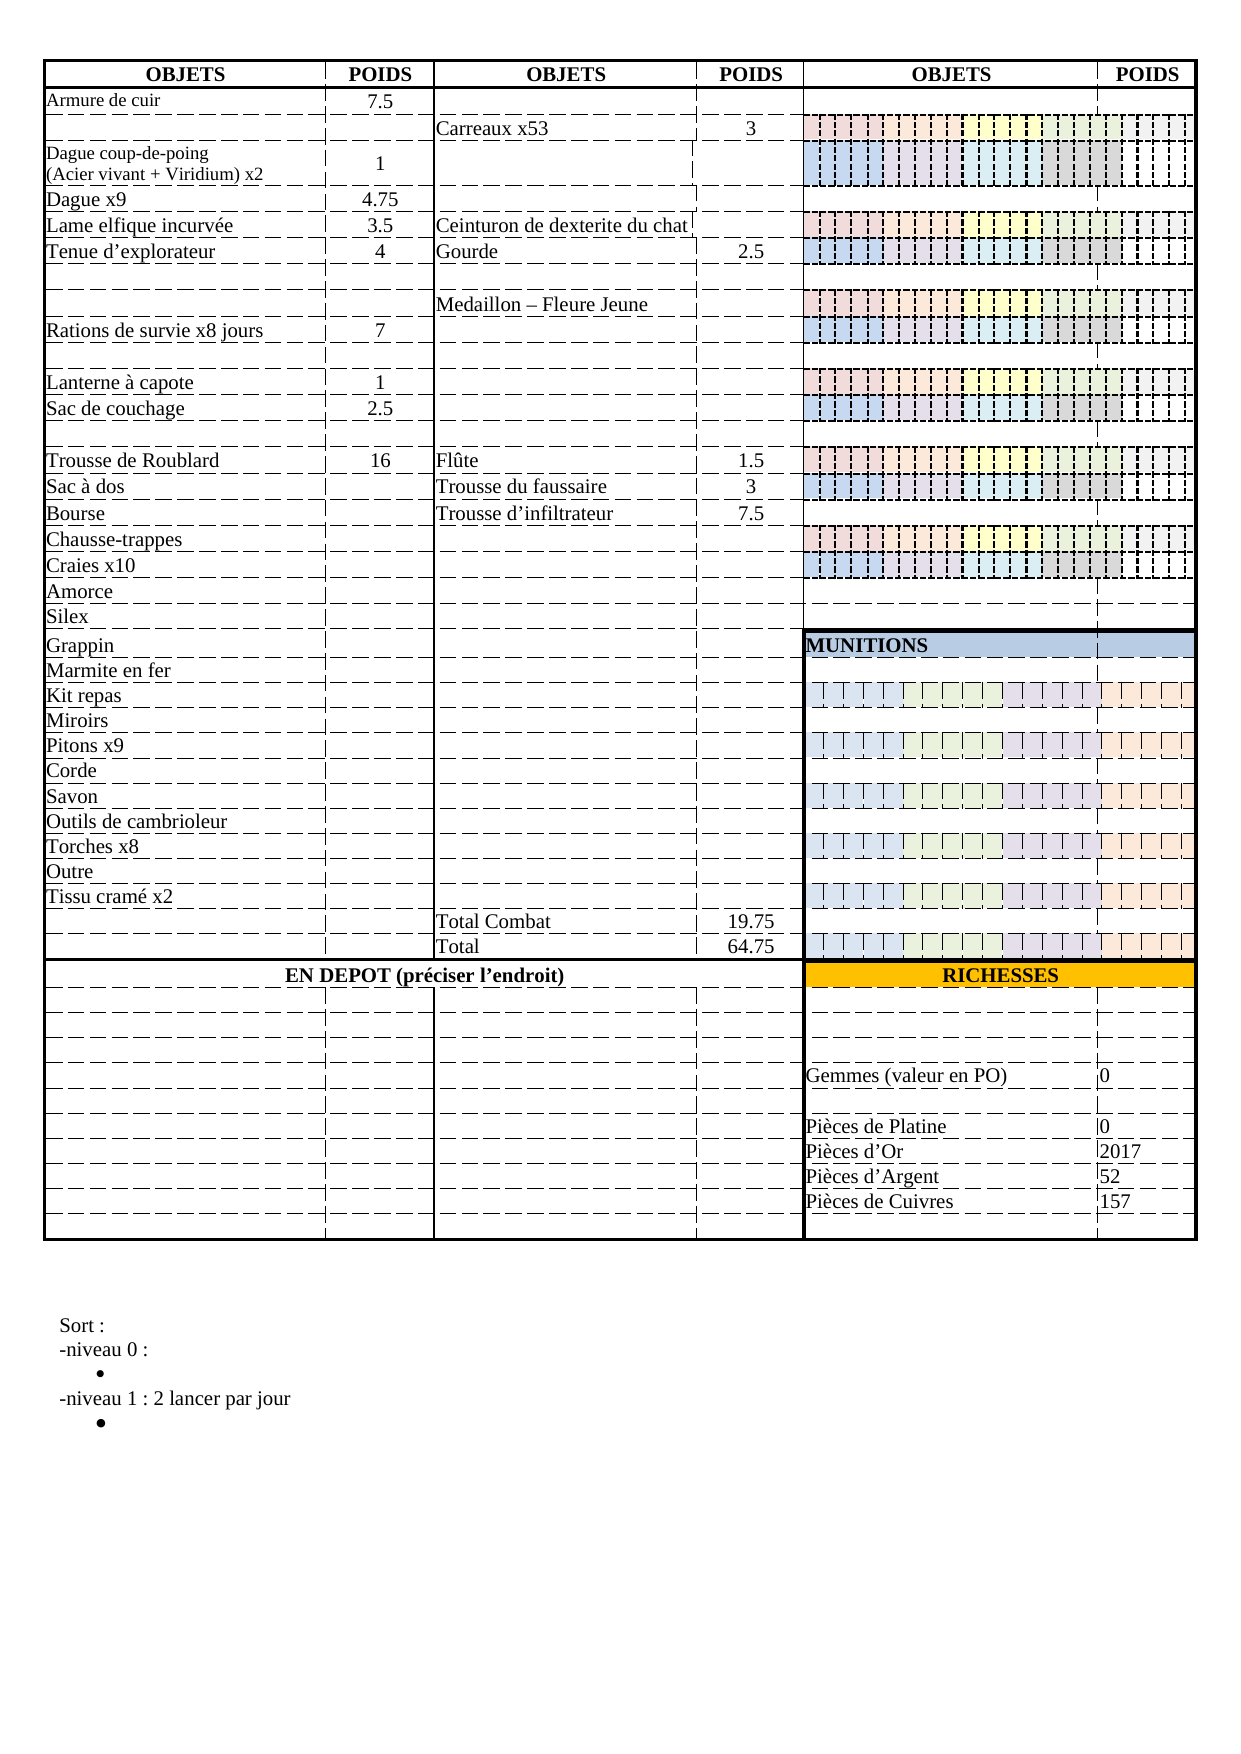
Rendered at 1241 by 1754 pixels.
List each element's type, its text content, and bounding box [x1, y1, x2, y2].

table_cell Silex [46, 603, 325, 628]
table_cell [1185, 316, 1194, 342]
table_cell [1181, 833, 1194, 858]
table_cell [923, 883, 943, 908]
table_cell [806, 833, 824, 858]
table_cell [804, 394, 819, 420]
table_cell [851, 551, 868, 577]
table_cell Lame elfique incurvée [46, 211, 325, 237]
table_cell 7 [325, 316, 433, 342]
table_cell [899, 525, 915, 551]
table_cell [915, 237, 931, 263]
table_cell [325, 1113, 433, 1138]
table_cell [1022, 783, 1042, 808]
table_cell [979, 289, 994, 316]
table_cell [963, 682, 983, 707]
table_cell [883, 551, 899, 577]
table_cell [963, 289, 979, 316]
table_cell [820, 394, 835, 420]
table_cell [804, 342, 1098, 368]
table_cell [931, 114, 947, 139]
table_cell [947, 140, 962, 185]
table_cell [931, 316, 947, 342]
table_cell Flûte [435, 446, 697, 472]
table_cell [325, 1163, 433, 1188]
table_cell [1122, 682, 1141, 707]
table_cell [1074, 140, 1090, 185]
table_cell Savon [46, 783, 325, 808]
table_cell [804, 263, 1098, 289]
table_cell [947, 473, 962, 498]
table_cell [915, 394, 931, 420]
table_cell [1042, 933, 1062, 958]
table_cell [979, 525, 994, 551]
table_cell [1090, 114, 1106, 139]
table_cell [963, 783, 983, 808]
table_cell [947, 394, 962, 420]
table_cell [697, 1012, 802, 1037]
table_cell [1102, 933, 1122, 958]
table_cell [1042, 525, 1058, 551]
table_cell [979, 237, 994, 263]
table_cell [820, 368, 835, 394]
table_cell [1026, 211, 1042, 237]
table_cell [1169, 140, 1185, 185]
table_cell [1058, 551, 1074, 577]
table_cell [806, 883, 824, 908]
table_cell [806, 758, 1098, 782]
table_cell [1010, 473, 1026, 498]
table_cell [46, 420, 325, 446]
table_cell [693, 140, 803, 185]
table_cell [1122, 446, 1137, 472]
table_cell [804, 185, 1098, 211]
table_cell [1138, 114, 1153, 139]
table_cell [864, 732, 883, 757]
table_cell [697, 525, 803, 551]
table_cell [1042, 114, 1058, 139]
table_cell [883, 732, 903, 757]
table_cell [943, 682, 962, 707]
table_cell [983, 833, 1002, 858]
table_cell [923, 933, 943, 958]
table_cell [435, 1012, 697, 1037]
table_cell [1022, 883, 1042, 908]
table_cell [1098, 657, 1194, 682]
table_cell [835, 394, 851, 420]
table_cell [1026, 368, 1042, 394]
table_cell [697, 858, 802, 883]
table_cell [1074, 237, 1090, 263]
table_cell [1122, 732, 1141, 757]
table_cell [1042, 682, 1062, 707]
table_header POIDS [1098, 62, 1194, 86]
table_cell [1153, 525, 1169, 551]
table_cell [1106, 473, 1122, 498]
table_cell [325, 1012, 433, 1037]
table_cell [947, 368, 962, 394]
table_cell [325, 908, 433, 933]
table_cell [883, 211, 899, 237]
table_cell [947, 114, 962, 139]
table_cell [1106, 368, 1122, 394]
table_cell [943, 833, 962, 858]
table_cell [915, 114, 931, 139]
table_cell [899, 211, 915, 237]
table_cell [1098, 758, 1194, 782]
table_cell [963, 211, 979, 237]
table_cell [883, 783, 903, 808]
table_cell [46, 342, 325, 368]
table_cell [697, 833, 802, 858]
table_cell [1122, 933, 1141, 958]
table_cell [851, 140, 868, 185]
table_cell [915, 525, 931, 551]
table_cell [1074, 368, 1090, 394]
table_cell [883, 316, 899, 342]
table_cell [1138, 525, 1153, 551]
table_cell Gemmes (valeur en PO) [806, 1062, 1098, 1087]
table_cell [868, 289, 883, 316]
table_cell [1102, 883, 1122, 908]
table_cell [868, 551, 883, 577]
table_cell 4.75 [325, 185, 433, 211]
table_cell [435, 185, 697, 211]
table_cell [820, 140, 835, 185]
table_cell [963, 551, 979, 577]
table_cell [1141, 933, 1161, 958]
table_cell [1102, 732, 1122, 757]
table_cell [697, 808, 802, 833]
table_cell [806, 908, 1098, 933]
table_cell [824, 783, 843, 808]
table_cell [1169, 114, 1185, 139]
table_cell [806, 783, 824, 808]
table_cell [1074, 114, 1090, 139]
table_cell [325, 1088, 433, 1112]
table_cell [1062, 933, 1082, 958]
table_cell Pièces de Platine [806, 1113, 1098, 1138]
table_cell [1181, 682, 1194, 707]
table_cell [994, 446, 1010, 472]
table_cell [994, 289, 1010, 316]
table_cell [46, 987, 325, 1012]
table_header POIDS [325, 62, 433, 86]
table_cell [835, 289, 851, 316]
table_cell [824, 883, 843, 908]
table_cell [1098, 185, 1194, 211]
table_cell [1010, 289, 1026, 316]
table_cell 1 [325, 368, 433, 394]
table_cell [325, 1037, 433, 1062]
table_cell [1169, 237, 1185, 263]
table_cell [983, 933, 1002, 958]
table_cell [1169, 394, 1185, 420]
table_cell [943, 933, 962, 958]
table_cell Tissu cramé x2 [46, 883, 325, 908]
table_cell [1138, 140, 1153, 185]
table_cell [435, 394, 697, 420]
table_cell [947, 551, 962, 577]
table_cell [994, 525, 1010, 551]
table_cell [835, 237, 851, 263]
table_cell [1138, 211, 1153, 237]
table_cell 3.5 [325, 211, 433, 237]
table_cell [804, 577, 1098, 603]
table_cell [325, 525, 433, 551]
table_cell [1185, 211, 1194, 237]
table_cell Pièces d’Or [806, 1138, 1098, 1163]
table_cell [931, 211, 947, 237]
table_cell [915, 446, 931, 472]
table_cell [435, 987, 697, 1012]
table_cell [1022, 732, 1042, 757]
table_cell [979, 114, 994, 139]
table_cell [851, 525, 868, 551]
table_cell [851, 237, 868, 263]
table_cell [1106, 140, 1122, 185]
table_cell 2.5 [325, 394, 433, 420]
table_cell [851, 473, 868, 498]
table_cell [1098, 1088, 1194, 1112]
table_cell [46, 1113, 325, 1138]
table_cell [1098, 603, 1194, 628]
table_header OBJETS [435, 62, 697, 86]
table_cell [325, 1213, 433, 1238]
table_cell [1062, 833, 1082, 858]
table_cell Torches x8 [46, 833, 325, 858]
table_cell [46, 1012, 325, 1037]
table_cell 3 [697, 473, 803, 498]
table_cell [435, 1213, 697, 1238]
table_cell Lanterne à capote [46, 368, 325, 394]
table_cell [804, 603, 1098, 628]
table_cell [1003, 833, 1022, 858]
table_cell [1098, 420, 1194, 446]
table_cell [1185, 114, 1194, 139]
table_cell Dague coup-de-poing (Acier vivant + Viridium) x2 [46, 140, 325, 185]
table_cell [325, 114, 433, 139]
table_cell [947, 237, 962, 263]
table_cell [325, 858, 433, 883]
table_cell [804, 237, 819, 263]
table_cell [820, 473, 835, 498]
table_cell [1122, 237, 1137, 263]
table_cell [325, 289, 433, 316]
table_cell [1010, 237, 1026, 263]
table_cell [1185, 446, 1194, 472]
table_cell [1042, 211, 1058, 237]
table_cell [697, 682, 802, 707]
table_cell [804, 316, 819, 342]
table_cell [1138, 289, 1153, 316]
table_cell [435, 1088, 697, 1112]
table_cell [820, 525, 835, 551]
table_cell Bourse [46, 499, 325, 525]
table_cell [1090, 368, 1106, 394]
table_cell [979, 211, 994, 237]
table_cell [1098, 577, 1194, 603]
table_cell [325, 808, 433, 833]
table_cell [1181, 783, 1194, 808]
table_cell [46, 289, 325, 316]
table_cell [963, 525, 979, 551]
table_cell [915, 551, 931, 577]
table_cell [963, 114, 979, 139]
table_cell [843, 833, 863, 858]
table_cell [804, 551, 819, 577]
table_cell [1122, 551, 1137, 577]
table_cell [1042, 883, 1062, 908]
table_cell [868, 473, 883, 498]
table_cell 1 [325, 140, 433, 185]
table_header OBJETS [46, 62, 325, 86]
table_cell [979, 473, 994, 498]
table_cell Trousse du faussaire [435, 473, 697, 498]
table_cell [46, 1037, 325, 1062]
table_cell [697, 289, 803, 316]
table_cell [899, 316, 915, 342]
table_cell [963, 140, 979, 185]
table_cell [947, 211, 962, 237]
table_cell [1003, 883, 1022, 908]
table_cell [1153, 551, 1169, 577]
table_cell [697, 1138, 802, 1163]
table_cell [1181, 732, 1194, 757]
table_cell [325, 420, 433, 446]
table_cell [963, 933, 983, 958]
table_cell [1138, 446, 1153, 472]
table_cell [824, 732, 843, 757]
table_cell [931, 289, 947, 316]
table_cell 3 [697, 114, 803, 139]
table_cell [1122, 783, 1141, 808]
table_cell [1153, 140, 1169, 185]
table_cell [1058, 316, 1074, 342]
table_cell [963, 394, 979, 420]
table_cell [994, 551, 1010, 577]
table_cell [435, 1062, 697, 1087]
table_cell [804, 114, 819, 139]
table_cell [325, 758, 433, 782]
table_cell [806, 682, 824, 707]
table_cell [806, 987, 1098, 1012]
table_cell [883, 883, 903, 908]
table_cell [325, 551, 433, 577]
table_cell [868, 211, 883, 237]
table_cell [435, 316, 697, 342]
table_cell 1.5 [697, 446, 803, 472]
table_cell [843, 933, 863, 958]
table_cell [697, 732, 802, 757]
table_cell [1010, 394, 1026, 420]
table_cell [697, 758, 802, 782]
table_cell [923, 833, 943, 858]
table_cell [1026, 289, 1042, 316]
table_cell [1122, 394, 1137, 420]
table_cell [824, 682, 843, 707]
table_cell [820, 316, 835, 342]
table_cell [899, 140, 915, 185]
table_cell [899, 473, 915, 498]
table_cell [806, 657, 1098, 682]
table_cell [325, 883, 433, 908]
text -niveau 0 : [59, 1337, 1181, 1361]
table_cell [835, 211, 851, 237]
table_cell [1010, 140, 1026, 185]
table_cell Craies x10 [46, 551, 325, 577]
table_cell [835, 525, 851, 551]
table_cell [435, 858, 697, 883]
table_cell [1058, 525, 1074, 551]
table_cell [435, 783, 697, 808]
table_cell [1058, 446, 1074, 472]
table_cell [868, 525, 883, 551]
table_cell [1058, 368, 1074, 394]
table_cell 2.5 [697, 237, 803, 263]
table_cell [1122, 114, 1137, 139]
table_cell [851, 394, 868, 420]
table_cell [903, 833, 923, 858]
table_cell [883, 237, 899, 263]
table_cell [1074, 473, 1090, 498]
table_cell [435, 682, 697, 707]
table_cell [1098, 808, 1194, 833]
table_cell [1098, 1037, 1194, 1062]
table_cell [868, 114, 883, 139]
table_cell [835, 473, 851, 498]
table_cell [1098, 89, 1194, 113]
table_cell [1058, 394, 1074, 420]
table_cell [1090, 394, 1106, 420]
table_cell [1042, 446, 1058, 472]
table_cell [325, 707, 433, 732]
table_cell [864, 682, 883, 707]
table_cell [1169, 316, 1185, 342]
table_cell [1082, 783, 1102, 808]
table_cell [923, 682, 943, 707]
table_cell [1122, 473, 1137, 498]
table_cell [1098, 263, 1194, 289]
table_cell [1022, 682, 1042, 707]
table_cell [325, 473, 433, 498]
table_cell [697, 263, 803, 289]
table_cell [1106, 316, 1122, 342]
table_cell [931, 237, 947, 263]
table_cell [1153, 114, 1169, 139]
text Sort : [59, 1313, 1181, 1337]
table_cell [806, 707, 1098, 732]
table_cell [1153, 473, 1169, 498]
table_cell Armure de cuir [46, 89, 325, 113]
table_cell [806, 1012, 1098, 1037]
table_cell [1074, 394, 1090, 420]
table_cell [983, 682, 1002, 707]
table_cell [994, 140, 1010, 185]
table_cell [697, 1213, 802, 1238]
table_cell [435, 758, 697, 782]
table_cell [868, 394, 883, 420]
table_cell [1122, 368, 1137, 394]
table_cell [864, 883, 883, 908]
table_cell [1042, 783, 1062, 808]
table_cell [1153, 289, 1169, 316]
table_cell [883, 289, 899, 316]
table_cell [325, 342, 433, 368]
table_cell [947, 446, 962, 472]
table_cell [1153, 368, 1169, 394]
table_cell [697, 420, 803, 446]
table_cell [1026, 237, 1042, 263]
table_cell [1106, 394, 1122, 420]
table_cell [697, 394, 803, 420]
table_cell [899, 551, 915, 577]
table_cell Total Combat [435, 908, 697, 933]
table_cell [697, 1088, 802, 1112]
table_cell [46, 908, 325, 933]
table_cell [883, 140, 899, 185]
table_cell [325, 987, 433, 1012]
table_cell [435, 1188, 697, 1213]
table_cell [1161, 933, 1181, 958]
table_cell [868, 368, 883, 394]
table_cell [899, 289, 915, 316]
table_cell [820, 551, 835, 577]
table_cell [697, 342, 803, 368]
table_cell [804, 499, 1098, 525]
table_cell [947, 525, 962, 551]
table_cell [1026, 551, 1042, 577]
table_cell [325, 263, 433, 289]
table_cell [1161, 732, 1181, 757]
table_cell [806, 933, 824, 958]
table_cell EN DEPOT (préciser l’endroit) [46, 961, 802, 987]
table_cell [804, 211, 819, 237]
table_cell [1090, 211, 1106, 237]
table_cell [1010, 446, 1026, 472]
table_cell [325, 499, 433, 525]
table_cell [325, 657, 433, 682]
table_cell [1181, 933, 1194, 958]
table_cell [697, 316, 803, 342]
table_cell [435, 577, 697, 603]
table_cell [1010, 525, 1026, 551]
table_cell [1058, 114, 1074, 139]
table_cell [963, 732, 983, 757]
table_cell [1122, 833, 1141, 858]
table_cell Carreaux x53 [435, 114, 697, 139]
table_cell [963, 446, 979, 472]
table_cell [1169, 473, 1185, 498]
table_cell [1010, 114, 1026, 139]
table_cell [1138, 551, 1153, 577]
table_cell [1090, 237, 1106, 263]
table_cell [1153, 446, 1169, 472]
table_cell [435, 342, 697, 368]
table_cell [697, 783, 802, 808]
table_cell [835, 368, 851, 394]
table_cell [697, 603, 803, 628]
table_cell [963, 473, 979, 498]
table_cell Amorce [46, 577, 325, 603]
table_cell Tenue d’explorateur [46, 237, 325, 263]
table_cell [1010, 368, 1026, 394]
table_cell [697, 1188, 802, 1213]
table_cell [325, 783, 433, 808]
table_cell [883, 368, 899, 394]
table_cell [903, 682, 923, 707]
table_cell Chausse-trappes [46, 525, 325, 551]
table_cell [1098, 858, 1194, 883]
table_cell [1090, 473, 1106, 498]
table_cell [899, 114, 915, 139]
table_cell [697, 1037, 802, 1062]
table_cell 16 [325, 446, 433, 472]
table_cell [46, 1138, 325, 1163]
table_cell [697, 185, 803, 211]
table_cell 0 [1098, 1113, 1194, 1138]
table_cell [1090, 525, 1106, 551]
table_cell [868, 316, 883, 342]
table_cell [1098, 633, 1194, 657]
table_cell 19.75 [697, 908, 802, 933]
table_cell [1106, 525, 1122, 551]
table_header POIDS [697, 62, 803, 86]
table_cell [1026, 446, 1042, 472]
table_cell [46, 933, 325, 958]
table_cell [931, 394, 947, 420]
table_cell [804, 140, 819, 185]
table_cell [903, 732, 923, 757]
table_cell [697, 551, 803, 577]
table_cell [931, 446, 947, 472]
table_cell [46, 1213, 325, 1238]
table_cell [899, 446, 915, 472]
table_cell [835, 551, 851, 577]
table_cell [806, 1213, 1098, 1238]
table_cell [804, 473, 819, 498]
table_cell [1106, 237, 1122, 263]
table_cell Total [435, 933, 697, 958]
table_cell [693, 211, 803, 237]
table_cell [864, 833, 883, 858]
table_cell [1098, 987, 1194, 1012]
table_cell Kit repas [46, 682, 325, 707]
table_cell [1042, 140, 1058, 185]
table_cell [697, 883, 802, 908]
table_cell [1122, 211, 1137, 237]
table_cell [824, 833, 843, 858]
table_cell [46, 263, 325, 289]
table_cell [851, 316, 868, 342]
text -niveau 1 : 2 lancer par jour [59, 1386, 1181, 1409]
table_cell [1098, 1012, 1194, 1037]
table_cell [1106, 446, 1122, 472]
table_cell [883, 933, 903, 958]
table_cell [435, 808, 697, 833]
table_cell [820, 211, 835, 237]
table_cell [1106, 551, 1122, 577]
table_cell [804, 289, 819, 316]
table_cell [963, 368, 979, 394]
table_cell [1058, 289, 1074, 316]
table_cell [1185, 473, 1194, 498]
table_cell [1098, 707, 1194, 732]
table_cell Dague x9 [46, 185, 325, 211]
table_cell [963, 237, 979, 263]
table_cell [1042, 237, 1058, 263]
table_cell RICHESSES [806, 963, 1194, 987]
table_cell [1106, 211, 1122, 237]
table_cell [1090, 446, 1106, 472]
table_cell [1153, 316, 1169, 342]
table_cell [835, 316, 851, 342]
table_cell [1141, 783, 1161, 808]
table_cell [931, 473, 947, 498]
table_cell [806, 1088, 1098, 1112]
table_cell [979, 368, 994, 394]
table_cell [994, 316, 1010, 342]
table_cell [1185, 551, 1194, 577]
table_cell [903, 783, 923, 808]
table_cell [804, 89, 1098, 113]
table_cell [899, 368, 915, 394]
table_cell [1058, 237, 1074, 263]
table_cell [868, 140, 883, 185]
table_cell [1185, 368, 1194, 394]
table_cell [1058, 211, 1074, 237]
table_cell [1042, 289, 1058, 316]
table_cell [46, 1088, 325, 1112]
table_cell [1169, 368, 1185, 394]
table_cell [1141, 732, 1161, 757]
table_cell [1026, 525, 1042, 551]
table_cell [931, 525, 947, 551]
table_cell [325, 577, 433, 603]
table_cell [915, 368, 931, 394]
table_cell [46, 1062, 325, 1087]
table_cell Outils de cambrioleur [46, 808, 325, 833]
table_cell [1122, 883, 1141, 908]
table_cell [1102, 833, 1122, 858]
table_cell [1042, 473, 1058, 498]
table_cell [979, 551, 994, 577]
table_cell [1042, 316, 1058, 342]
table_cell [1169, 289, 1185, 316]
table_cell Medaillon – Fleure Jeune [435, 289, 697, 316]
table_cell [1169, 551, 1185, 577]
table_cell [1141, 883, 1161, 908]
table_cell 4 [325, 237, 433, 263]
table_cell [931, 551, 947, 577]
table_cell [851, 368, 868, 394]
table_cell [1058, 140, 1074, 185]
table_cell [435, 1113, 697, 1138]
table_cell [1003, 682, 1022, 707]
table_cell [868, 237, 883, 263]
table_cell Corde [46, 758, 325, 782]
table_cell [979, 394, 994, 420]
table_cell [899, 237, 915, 263]
table_cell [804, 525, 819, 551]
table_cell [435, 89, 697, 113]
table_cell [1090, 551, 1106, 577]
table_cell [1106, 114, 1122, 139]
table_cell [1026, 316, 1042, 342]
table_cell [1042, 732, 1062, 757]
table_cell [1062, 783, 1082, 808]
table_cell [1003, 933, 1022, 958]
table_cell [1102, 682, 1122, 707]
table_cell [1022, 933, 1042, 958]
table_cell [1169, 525, 1185, 551]
table_cell MUNITIONS [806, 633, 1098, 657]
table_cell [820, 114, 835, 139]
table_cell [697, 577, 803, 603]
table_cell [1062, 682, 1082, 707]
table_cell [697, 987, 802, 1012]
table_cell [435, 603, 697, 628]
table_cell [1122, 316, 1137, 342]
table_cell [1161, 833, 1181, 858]
table_cell [1141, 833, 1161, 858]
table_cell [1074, 446, 1090, 472]
table_cell [325, 732, 433, 757]
table_cell 52 [1098, 1163, 1194, 1188]
table_cell Pitons x9 [46, 732, 325, 757]
table_cell [325, 628, 433, 657]
table_cell [1169, 211, 1185, 237]
table_cell [903, 933, 923, 958]
table_cell [963, 833, 983, 858]
table_cell [1106, 289, 1122, 316]
table_cell [824, 933, 843, 958]
table_cell [843, 783, 863, 808]
table_cell [851, 114, 868, 139]
table_cell [46, 1163, 325, 1188]
table_cell [1122, 289, 1137, 316]
table_cell [883, 473, 899, 498]
table_cell [1161, 783, 1181, 808]
table_cell [931, 140, 947, 185]
table_cell [1062, 732, 1082, 757]
table_cell [835, 140, 851, 185]
table_cell [435, 1163, 697, 1188]
table_cell [979, 140, 994, 185]
table_cell [1026, 140, 1042, 185]
table_cell [1074, 316, 1090, 342]
table_cell [923, 783, 943, 808]
table_cell [1042, 833, 1062, 858]
table_cell [435, 707, 697, 732]
table_cell [1042, 551, 1058, 577]
table_cell 7.5 [325, 89, 433, 113]
table_cell [1003, 732, 1022, 757]
table_cell [915, 211, 931, 237]
table_cell [1082, 682, 1102, 707]
table_cell [325, 1138, 433, 1163]
table_cell [697, 368, 803, 394]
table_cell [983, 783, 1002, 808]
table_cell [806, 732, 824, 757]
table_cell [1169, 446, 1185, 472]
table_cell [820, 446, 835, 472]
table_cell [1138, 473, 1153, 498]
table_cell [931, 368, 947, 394]
table_cell Sac de couchage [46, 394, 325, 420]
table_cell [1074, 289, 1090, 316]
table_cell [994, 473, 1010, 498]
table_cell [325, 1188, 433, 1213]
table_cell [325, 1062, 433, 1087]
table_cell [947, 289, 962, 316]
table_cell [1058, 473, 1074, 498]
table_cell [806, 1037, 1098, 1062]
table_cell [820, 289, 835, 316]
table_cell [697, 1062, 802, 1087]
table_cell 157 [1098, 1188, 1194, 1213]
table_cell Gourde [435, 237, 697, 263]
table_cell Grappin [46, 628, 325, 657]
table_cell [943, 732, 962, 757]
table_cell [1098, 342, 1194, 368]
table_cell [835, 446, 851, 472]
table_cell 0 [1098, 1062, 1194, 1087]
table_cell [943, 783, 962, 808]
table_cell [943, 883, 962, 908]
table_cell [435, 833, 697, 858]
table_cell [899, 394, 915, 420]
table_cell [1090, 289, 1106, 316]
table_cell [1153, 394, 1169, 420]
table_cell [46, 114, 325, 139]
table_cell [435, 525, 697, 551]
table_cell [1122, 525, 1137, 551]
table_cell [923, 732, 943, 757]
table_cell [697, 657, 802, 682]
table_cell [820, 237, 835, 263]
table_cell [1161, 883, 1181, 908]
table_cell [883, 114, 899, 139]
table_cell [883, 833, 903, 858]
table_cell [1185, 525, 1194, 551]
table_cell [843, 883, 863, 908]
table_cell Marmite en fer [46, 657, 325, 682]
table_cell [979, 316, 994, 342]
table_cell [1062, 883, 1082, 908]
table_cell [915, 473, 931, 498]
table_cell [1153, 237, 1169, 263]
table_cell [983, 732, 1002, 757]
table_cell [1098, 908, 1194, 933]
table_cell [435, 1138, 697, 1163]
table_cell [915, 289, 931, 316]
table_cell [979, 446, 994, 472]
table_cell Rations de survie x8 jours [46, 316, 325, 342]
table_cell [1138, 394, 1153, 420]
table_cell [435, 628, 697, 657]
table_cell [1122, 140, 1137, 185]
table_cell [1082, 933, 1102, 958]
table_cell [994, 211, 1010, 237]
table_cell [963, 883, 983, 908]
table_cell [435, 263, 697, 289]
table_cell [915, 316, 931, 342]
table_cell Miroirs [46, 707, 325, 732]
table_cell [1026, 114, 1042, 139]
table_cell [1074, 525, 1090, 551]
table_cell [1090, 316, 1106, 342]
table_cell [1141, 682, 1161, 707]
table_cell [697, 707, 802, 732]
table_cell Pièces de Cuivres [806, 1188, 1098, 1213]
table_cell Sac à dos [46, 473, 325, 498]
table_cell [325, 833, 433, 858]
table_cell [804, 420, 1098, 446]
table_cell [851, 211, 868, 237]
table_cell Outre [46, 858, 325, 883]
table_cell [435, 1037, 697, 1062]
table_cell [1185, 140, 1194, 185]
table_cell 64.75 [697, 933, 802, 958]
table_cell [835, 114, 851, 139]
table_cell Ceinturon de dexterite du chat [435, 211, 693, 237]
table_cell Trousse de Roublard [46, 446, 325, 472]
table_cell [697, 628, 802, 657]
table_cell [1090, 140, 1106, 185]
table_cell [843, 682, 863, 707]
table_cell [1042, 368, 1058, 394]
table_cell [435, 657, 697, 682]
table_cell [325, 682, 433, 707]
table_cell [883, 682, 903, 707]
table_cell 7.5 [697, 499, 803, 525]
table_cell [1098, 1213, 1194, 1238]
table_cell [1042, 394, 1058, 420]
table_cell Trousse d’infiltrateur [435, 499, 697, 525]
table_cell [1082, 732, 1102, 757]
table_cell [864, 933, 883, 958]
table_cell Pièces d’Argent [806, 1163, 1098, 1188]
table_cell [435, 140, 693, 185]
table_cell [697, 1113, 802, 1138]
table_cell [851, 289, 868, 316]
table_cell [1022, 833, 1042, 858]
table_cell [903, 883, 923, 908]
table_cell [868, 446, 883, 472]
table_cell [1010, 316, 1026, 342]
table_cell [1010, 211, 1026, 237]
table_cell [1138, 316, 1153, 342]
table_cell [325, 603, 433, 628]
table_cell [1161, 682, 1181, 707]
table_cell [806, 858, 1098, 883]
table_cell [697, 89, 803, 113]
table_cell [883, 525, 899, 551]
table_cell [994, 394, 1010, 420]
table_cell [435, 732, 697, 757]
table_cell [1185, 289, 1194, 316]
table_cell [435, 368, 697, 394]
table_cell [1138, 368, 1153, 394]
table_cell [963, 316, 979, 342]
table_cell [1098, 499, 1194, 525]
table_cell [435, 420, 697, 446]
table_cell [1026, 394, 1042, 420]
table_cell [1074, 211, 1090, 237]
table_cell [1010, 551, 1026, 577]
table_header OBJETS [804, 62, 1098, 86]
table_cell [46, 1188, 325, 1213]
table_cell [1153, 211, 1169, 237]
table_cell [915, 140, 931, 185]
table_cell 2017 [1098, 1138, 1194, 1163]
table_cell [994, 114, 1010, 139]
table_cell [1138, 237, 1153, 263]
table_cell [883, 446, 899, 472]
table_cell [1082, 833, 1102, 858]
table_cell [864, 783, 883, 808]
table_cell [843, 732, 863, 757]
table_cell [804, 368, 819, 394]
table_cell [994, 368, 1010, 394]
table_cell [1074, 551, 1090, 577]
table_cell [983, 883, 1002, 908]
table_cell [1102, 783, 1122, 808]
table_cell [883, 394, 899, 420]
table_cell [947, 316, 962, 342]
table_cell [806, 808, 1098, 833]
table_cell [1181, 883, 1194, 908]
table_cell [851, 446, 868, 472]
table_cell [697, 1163, 802, 1188]
table_cell [804, 446, 819, 472]
table_cell [1026, 473, 1042, 498]
table_cell [1185, 394, 1194, 420]
table_cell [435, 883, 697, 908]
table_cell [325, 933, 433, 958]
table_cell [1185, 237, 1194, 263]
table_cell [435, 551, 697, 577]
table_cell [1082, 883, 1102, 908]
table_cell [1003, 783, 1022, 808]
table_cell [994, 237, 1010, 263]
